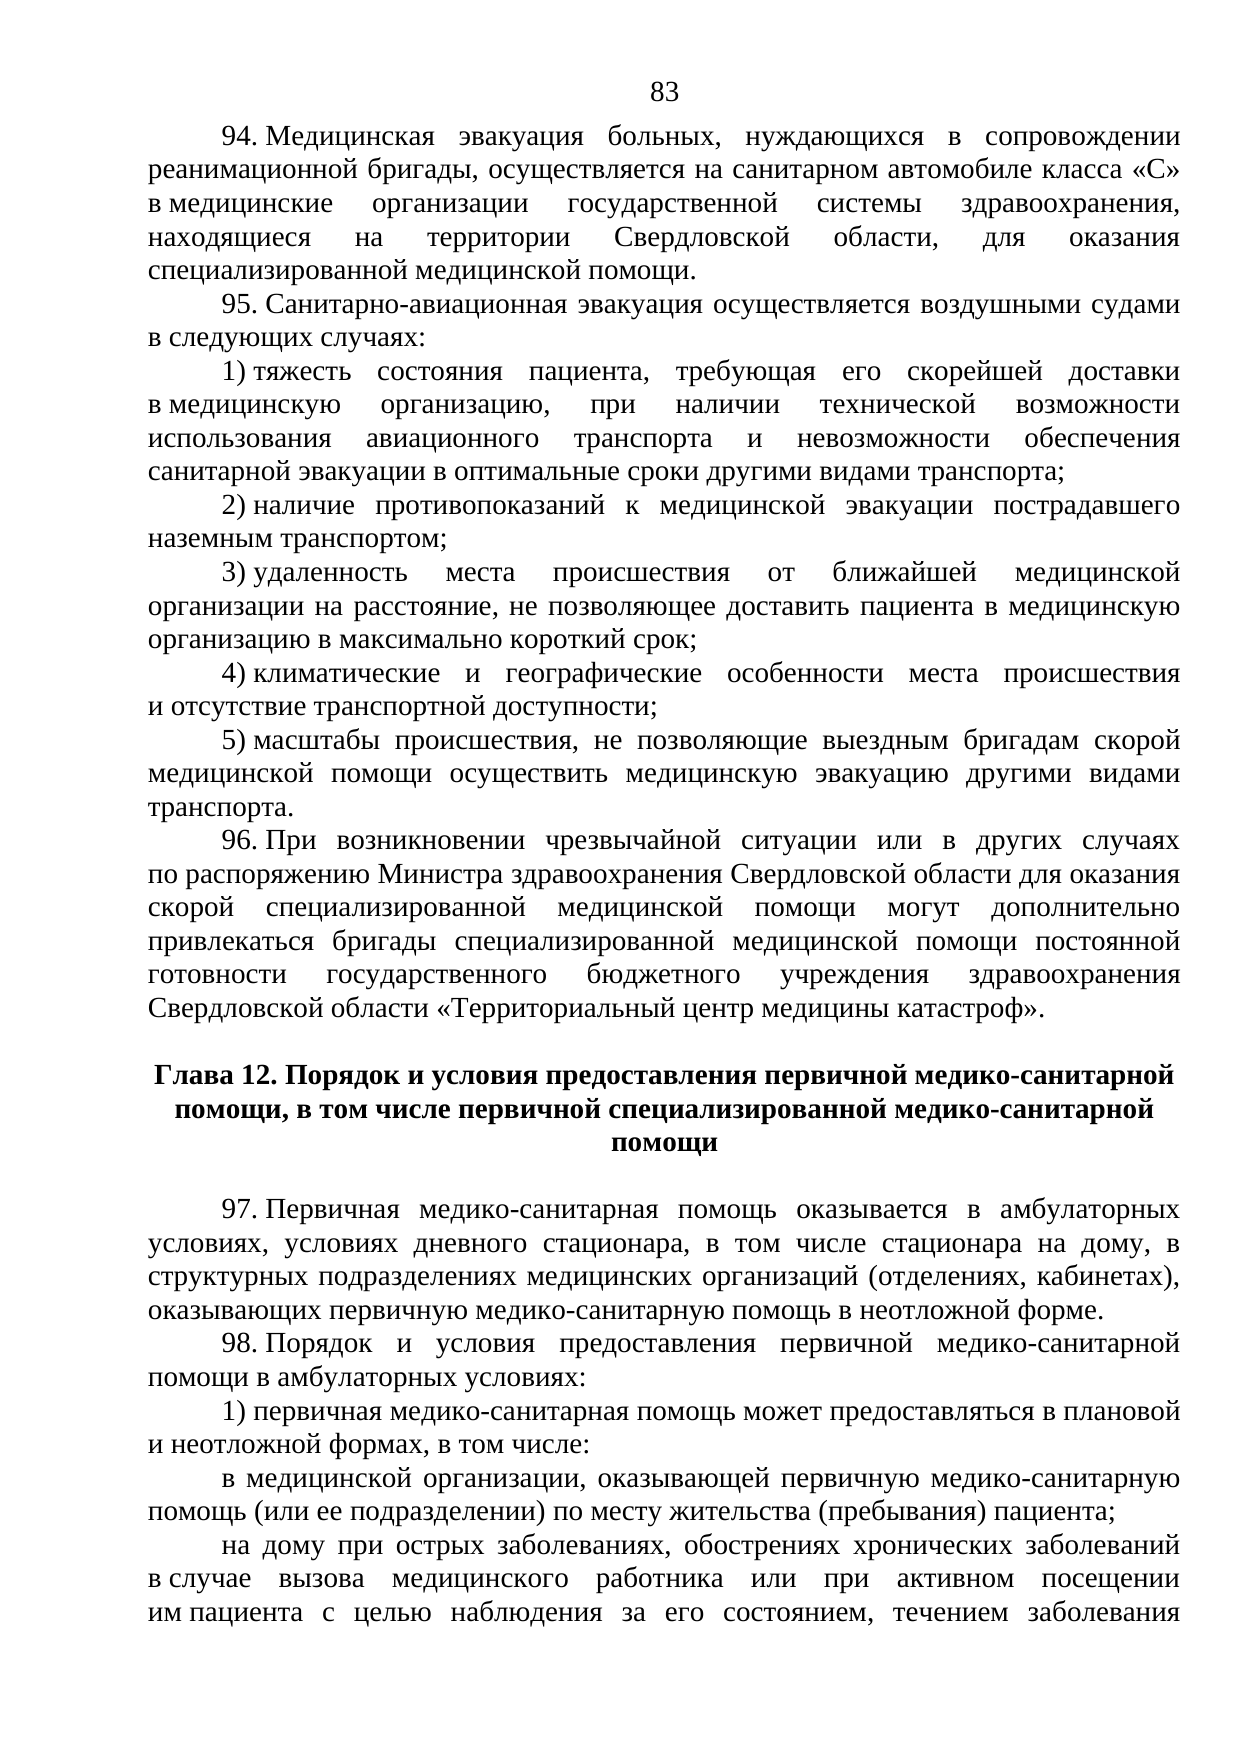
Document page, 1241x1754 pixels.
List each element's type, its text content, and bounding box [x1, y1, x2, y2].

text 2) наличие противопоказаний к медицинской эвакуации пострадавшего наземным транспортом; [148, 487, 1181, 554]
text в медицинской организации, оказывающей первичную медико-санитарную помощь (или ее подразделении) по месту жительства (пребывания) пациента; [148, 1460, 1181, 1527]
text 97. Первичная медико-санитарная помощь оказывается в амбулаторных условиях, условиях дневного стационара, в том числе стационара на дому, в структурных подразделениях медицинских организаций (отделениях, кабинетах), оказывающих первичную медико-санитарную помощь в неотложной форме. [148, 1191, 1181, 1326]
text 96. При возникновении чрезвычайной ситуации или в других случаях по распоряжению Министра здравоохранения Свердловской области для оказания скорой специализированной медицинской помощи могут дополнительно привлекаться бригады специализированной медицинской помощи постоянной готовности государственного бюджетного учреждения здравоохранения Свердловской области «Территориальный центр медицины катастроф». [148, 822, 1181, 1024]
text 1) первичная медико-санитарная помощь может предоставляться в плановой и неотложной формах, в том числе: [148, 1393, 1181, 1460]
text 95. Санитарно-авиационная эвакуация осуществляется воздушными судами в следующих случаях: [148, 286, 1181, 353]
text 1) тяжесть состояния пациента, требующая его скорейшей доставки в медицинскую организацию, при наличии технической возможности использования авиационного транспорта и невозможности обеспечения санитарной эвакуации в оптимальные сроки другими видами транспорта; [148, 353, 1181, 487]
text на дому при острых заболеваниях, обострениях хронических заболеваний в случае вызова медицинского работника или при активном посещении им пациента с целью наблюдения за его состоянием, течением заболевания [148, 1527, 1181, 1627]
text Глава 12. Порядок и условия предоставления первичной медико-санитарной помощи, в том числе первичной специализированной медико-санитарной помощи [148, 1057, 1181, 1158]
text 94. Медицинская эвакуация больных, нуждающихся в сопровождении реанимационной бригады, осуществляется на санитарном автомобиле класса «С» в медицинские организации государственной системы здравоохранения, находящиеся на территории Свердловской области, для оказания специализированной медицинской помощи. [148, 118, 1181, 286]
text 98. Порядок и условия предоставления первичной медико-санитарной помощи в амбулаторных условиях: [148, 1326, 1181, 1393]
text 4) климатические и географические особенности места происшествия и отсутствие транспортной доступности; [148, 655, 1181, 722]
text 3) удаленность места происшествия от ближайшей медицинской организации на расстояние, не позволяющее доставить пациента в медицинскую организацию в максимально короткий срок; [148, 554, 1181, 655]
text 5) масштабы происшествия, не позволяющие выездным бригадам скорой медицинской помощи осуществить медицинскую эвакуацию другими видами транспорта. [148, 722, 1181, 822]
